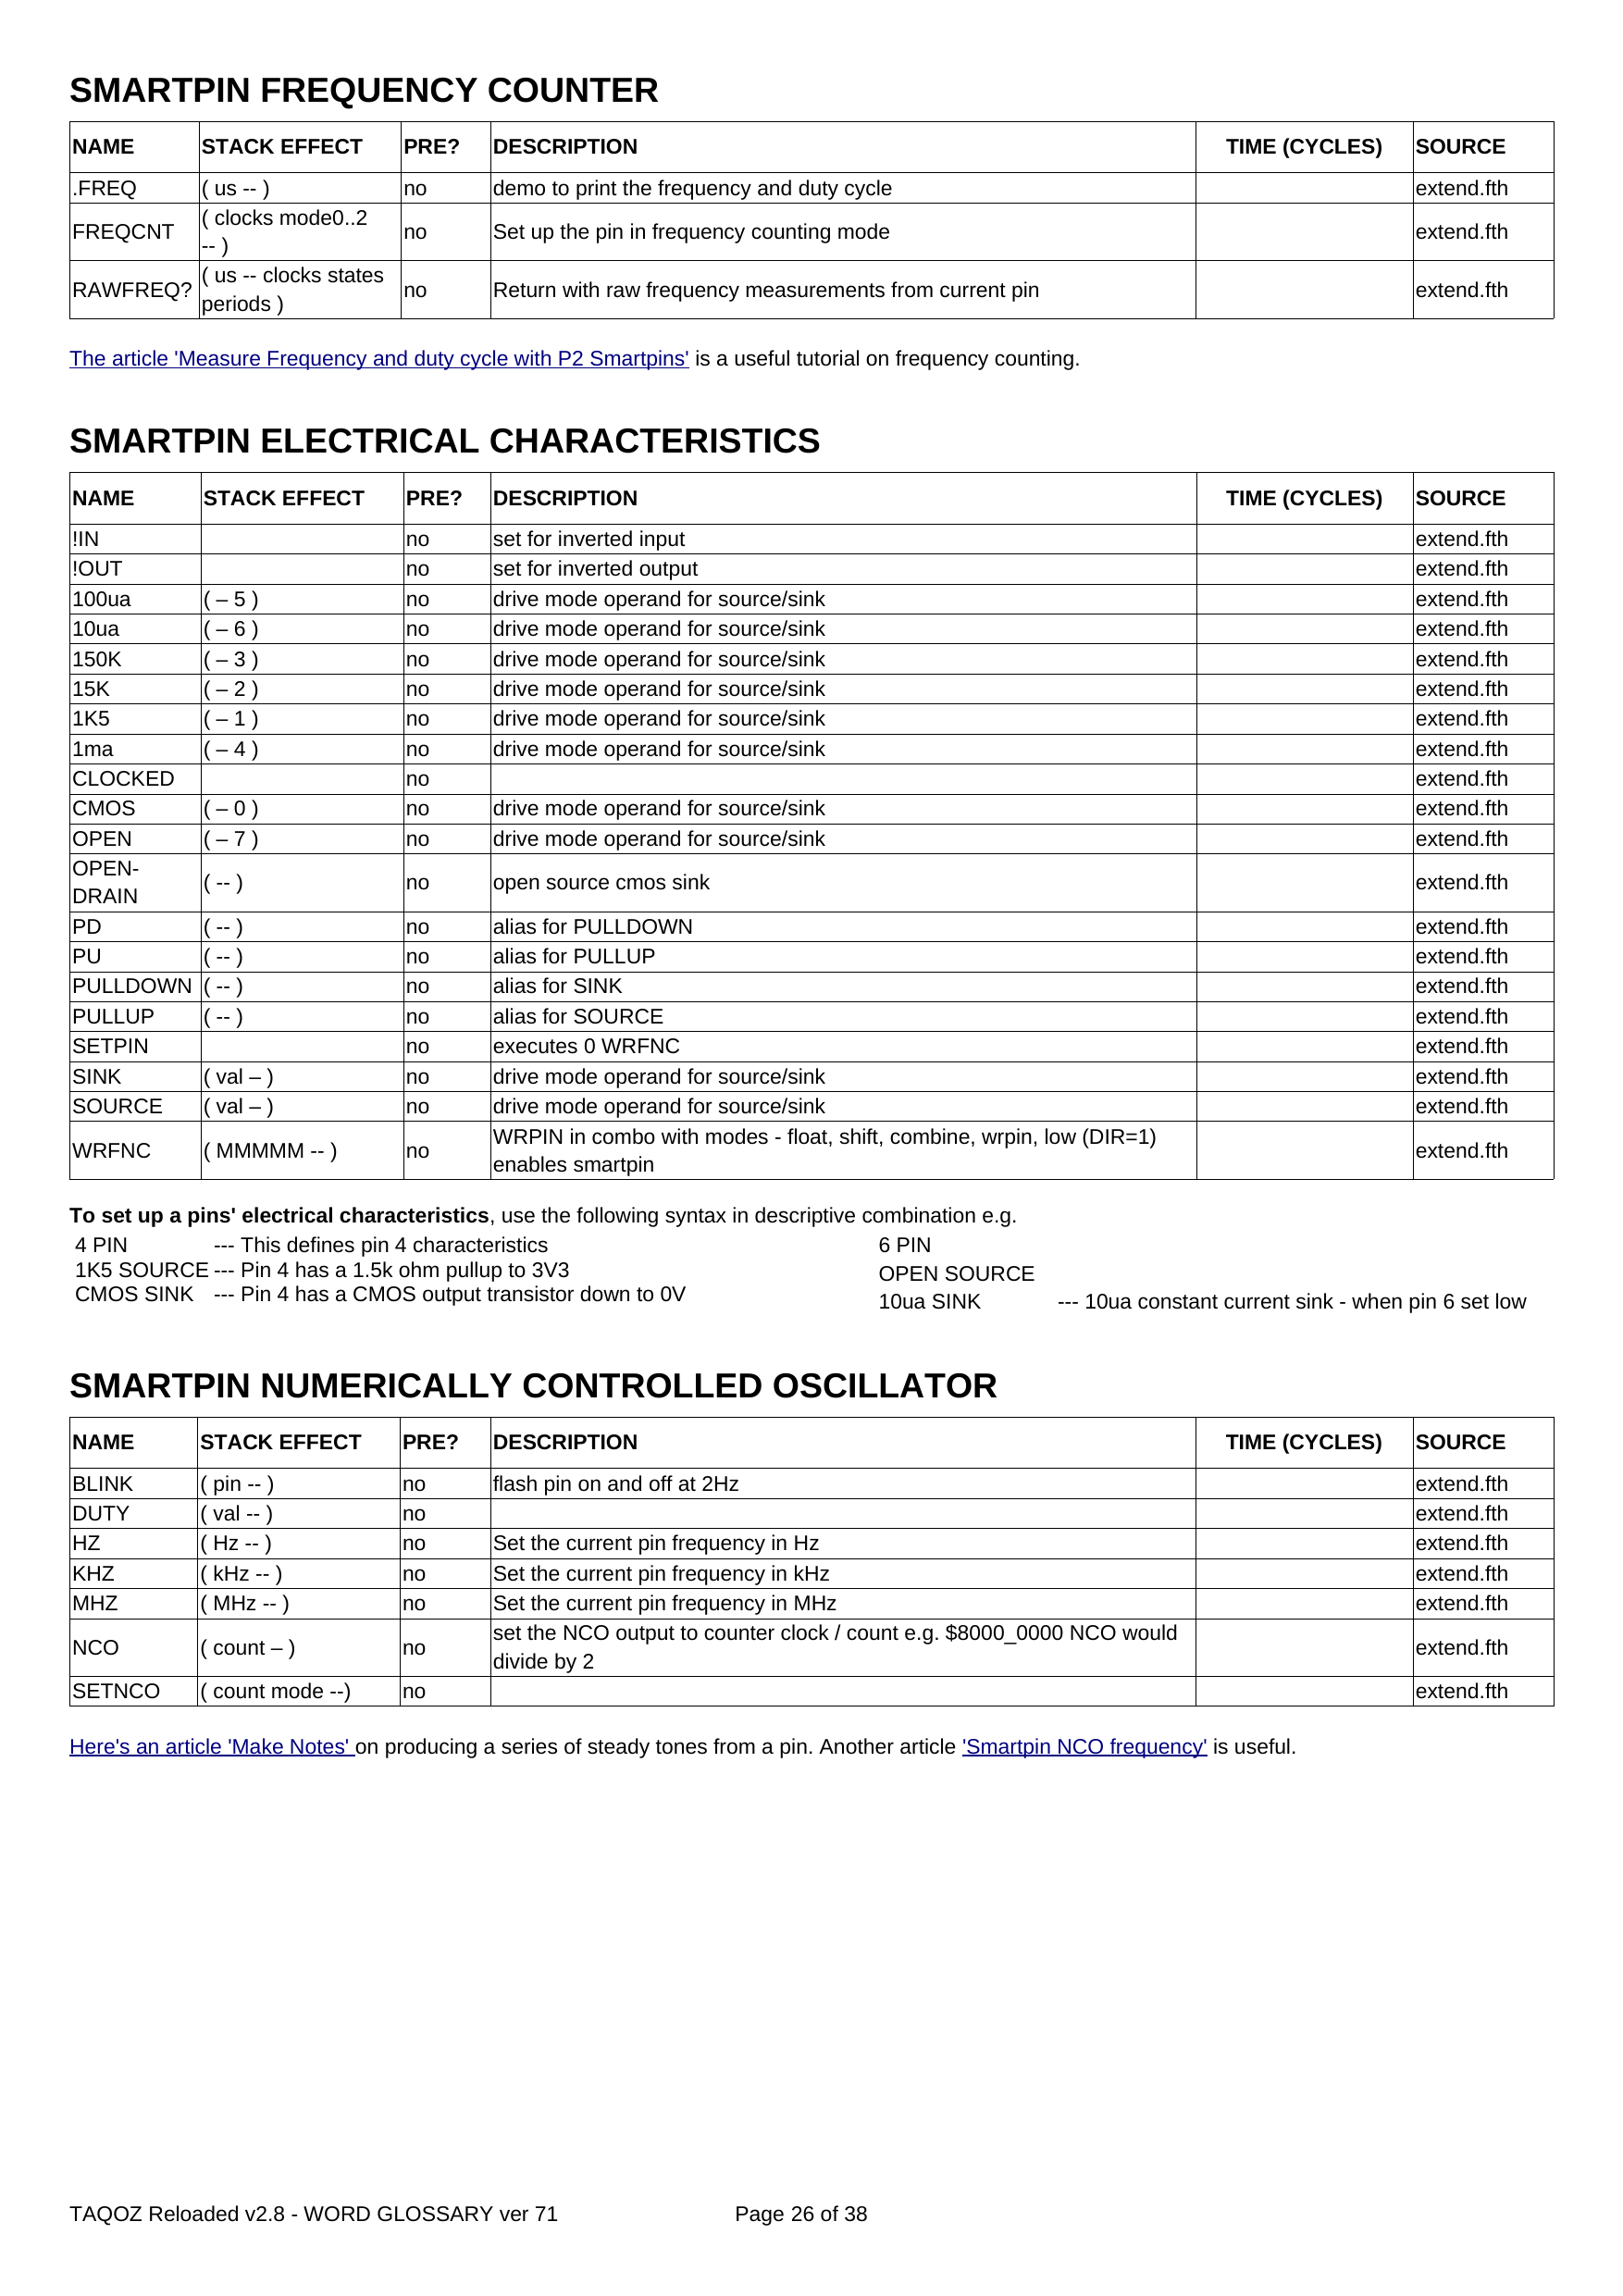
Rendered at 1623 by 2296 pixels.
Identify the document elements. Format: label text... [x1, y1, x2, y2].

table_cell ( clocks mode0..2 -- ) [200, 204, 401, 260]
table_cell no [404, 554, 490, 584]
table_cell no [404, 1032, 490, 1061]
table_header TIME (CYCLES) [1197, 473, 1413, 524]
table_cell 150K [70, 644, 201, 674]
table_header SOURCE [1414, 473, 1554, 524]
table_cell extend.fth [1414, 1002, 1554, 1031]
table_cell CMOS [70, 795, 201, 824]
table_cell ( -- ) [202, 912, 403, 941]
table_cell SOURCE [70, 1092, 201, 1121]
table_cell [1197, 854, 1413, 912]
table_cell MHZ [70, 1589, 197, 1618]
table_cell ( us -- ) [200, 173, 401, 203]
table_cell ( – 5 ) [202, 585, 403, 614]
table_header 4 PIN --- This defines pin 4 characteristics 1K5 SOURCE --- Pin 4 has a 1.5k ohm pullup to 3V3 CMOS SINK --- Pin 4 has a CMOS output transistor down to 0V [69, 1228, 873, 1319]
table_header SOURCE [1414, 122, 1554, 172]
table_cell [491, 1499, 1196, 1528]
table_cell extend.fth [1414, 825, 1554, 853]
table_cell no [401, 1559, 490, 1588]
table_cell ( us -- clocks states periods ) [200, 261, 401, 318]
table_cell drive mode operand for source/sink [491, 1062, 1196, 1091]
table_cell no [404, 1002, 490, 1031]
table_cell no [401, 1529, 490, 1558]
table_cell drive mode operand for source/sink [491, 585, 1196, 614]
table_cell alias for PULLUP [491, 942, 1196, 971]
table_cell flash pin on and off at 2Hz [491, 1469, 1196, 1498]
table_cell [1197, 1062, 1413, 1091]
table_cell [1197, 795, 1413, 824]
table_header NAME [70, 122, 199, 172]
table_cell ( MHz -- ) [198, 1589, 400, 1618]
table_cell no [404, 973, 490, 1001]
table_cell 1K5 [70, 704, 201, 734]
table_cell ( pin -- ) [198, 1469, 400, 1498]
table_cell [1196, 173, 1413, 203]
table_cell Return with raw frequency measurements from current pin [491, 261, 1196, 318]
table_cell ( count mode --) [198, 1677, 400, 1706]
table_cell ( val -- ) [198, 1499, 400, 1528]
table_cell [202, 764, 403, 793]
table_cell ( – 6 ) [202, 614, 403, 643]
table_cell [1197, 825, 1413, 853]
table_cell ( – 0 ) [202, 795, 403, 824]
table_cell 1ma [70, 735, 201, 763]
table_cell drive mode operand for source/sink [491, 614, 1196, 643]
table_cell no [404, 614, 490, 643]
table_cell extend.fth [1414, 1122, 1554, 1179]
table_cell ( -- ) [202, 1002, 403, 1031]
table_cell [1197, 1032, 1413, 1061]
table_cell no [404, 1092, 490, 1121]
table_cell extend.fth [1414, 261, 1554, 318]
table_cell [1196, 204, 1413, 260]
table_cell [1196, 1499, 1413, 1528]
table_cell ( -- ) [202, 973, 403, 1001]
table_cell extend.fth [1414, 1559, 1554, 1588]
table_cell [1197, 704, 1413, 734]
table_cell extend.fth [1414, 764, 1554, 793]
table_cell [1197, 1002, 1413, 1031]
table_cell OPEN [70, 825, 201, 853]
table_cell ( count – ) [198, 1620, 400, 1676]
table_cell extend.fth [1414, 1529, 1554, 1558]
table_cell drive mode operand for source/sink [491, 675, 1196, 703]
table_cell open source cmos sink [491, 854, 1196, 912]
table_header NAME [70, 473, 201, 524]
table_cell no [401, 1469, 490, 1498]
table_header DESCRIPTION [491, 122, 1196, 172]
table_cell ( – 1 ) [202, 704, 403, 734]
table_cell no [401, 1499, 490, 1528]
table_cell extend.fth [1414, 204, 1554, 260]
table_cell drive mode operand for source/sink [491, 825, 1196, 853]
table_cell [1197, 525, 1413, 553]
table_cell extend.fth [1414, 173, 1554, 203]
table_header DESCRIPTION [491, 473, 1196, 524]
table_cell extend.fth [1414, 704, 1554, 734]
table_cell PULLDOWN [70, 973, 201, 1001]
table_cell FREQCNT [70, 204, 199, 260]
table_cell no [404, 525, 490, 553]
table_cell ( Hz -- ) [198, 1529, 400, 1558]
table_header 6 PIN OPEN SOURCE 10ua SINK --- 10ua constant current sink - when pin 6 set low [873, 1228, 1554, 1319]
table_cell SINK [70, 1062, 201, 1091]
table_cell set for inverted output [491, 554, 1196, 584]
table_cell drive mode operand for source/sink [491, 704, 1196, 734]
table_cell extend.fth [1414, 644, 1554, 674]
table_cell [1197, 1122, 1413, 1179]
table_cell [1197, 973, 1413, 1001]
table_cell 100ua [70, 585, 201, 614]
table_cell extend.fth [1414, 614, 1554, 643]
table_header STACK EFFECT [202, 473, 403, 524]
table_cell [1197, 585, 1413, 614]
table_cell no [404, 644, 490, 674]
table_cell [1197, 912, 1413, 941]
table_cell Set the current pin frequency in MHz [491, 1589, 1196, 1618]
table_cell [1197, 942, 1413, 971]
table_cell ( val – ) [202, 1092, 403, 1121]
table_cell no [404, 795, 490, 824]
table_cell no [404, 825, 490, 853]
table_cell [491, 764, 1196, 793]
table_cell HZ [70, 1529, 197, 1558]
table_cell no [404, 764, 490, 793]
table_cell alias for SINK [491, 973, 1196, 1001]
table_cell alias for PULLDOWN [491, 912, 1196, 941]
table_cell NCO [70, 1620, 197, 1676]
table_cell no [404, 585, 490, 614]
table_cell [1197, 554, 1413, 584]
table_cell Set the current pin frequency in kHz [491, 1559, 1196, 1588]
table_cell extend.fth [1414, 735, 1554, 763]
table_cell extend.fth [1414, 795, 1554, 824]
table_header SOURCE [1414, 1418, 1554, 1468]
table_cell alias for SOURCE [491, 1002, 1196, 1031]
table_cell extend.fth [1414, 912, 1554, 941]
subtitle SMARTPIN NUMERICALLY CONTROLLED OSCILLATOR [69, 1365, 1554, 1405]
table_cell DUTY [70, 1499, 197, 1528]
table_cell BLINK [70, 1469, 197, 1498]
table_header PRE? [401, 1418, 490, 1468]
table_cell extend.fth [1414, 1092, 1554, 1121]
table_cell ( val – ) [202, 1062, 403, 1091]
table_cell ( – 2 ) [202, 675, 403, 703]
table_cell SETNCO [70, 1677, 197, 1706]
table_cell no [404, 704, 490, 734]
table_cell [1196, 1677, 1413, 1706]
table_cell !IN [70, 525, 201, 553]
table_cell extend.fth [1414, 1677, 1554, 1706]
table_cell Set up the pin in frequency counting mode [491, 204, 1196, 260]
table_cell ( – 3 ) [202, 644, 403, 674]
table_cell no [404, 735, 490, 763]
table_cell extend.fth [1414, 1499, 1554, 1528]
table_cell [1196, 1469, 1413, 1498]
table_cell extend.fth [1414, 1062, 1554, 1091]
table_header TIME (CYCLES) [1196, 122, 1413, 172]
table_cell ( – 7 ) [202, 825, 403, 853]
table_cell RAWFREQ? [70, 261, 199, 318]
table_header PRE? [402, 122, 490, 172]
table_cell ( kHz -- ) [198, 1559, 400, 1588]
table_cell PU [70, 942, 201, 971]
table_cell [202, 525, 403, 553]
table_cell !OUT [70, 554, 201, 584]
subtitle SMARTPIN ELECTRICAL CHARACTERISTICS [69, 420, 1554, 460]
table_cell ( -- ) [202, 854, 403, 912]
text The article 'Measure Frequency and duty cycle with P2 Smartpins' is a useful tutorial on frequency counting. [69, 346, 1554, 371]
table_cell no [404, 1062, 490, 1091]
table_cell drive mode operand for source/sink [491, 795, 1196, 824]
table_cell ( – 4 ) [202, 735, 403, 763]
table_cell CLOCKED [70, 764, 201, 793]
table_cell WRPIN in combo with modes - float, shift, combine, wrpin, low (DIR=1) enables smartpin [491, 1122, 1196, 1179]
table_cell no [402, 204, 490, 260]
table_cell no [401, 1620, 490, 1676]
table_cell Set the current pin frequency in Hz [491, 1529, 1196, 1558]
table_cell extend.fth [1414, 942, 1554, 971]
table_cell no [401, 1677, 490, 1706]
table_cell drive mode operand for source/sink [491, 644, 1196, 674]
table_cell .FREQ [70, 173, 199, 203]
text To set up a pins' electrical characteristics, use the following syntax in descriptive combination e.g. [69, 1203, 1554, 1228]
table_cell PD [70, 912, 201, 941]
table_cell drive mode operand for source/sink [491, 1092, 1196, 1121]
table_cell extend.fth [1414, 525, 1554, 553]
table_cell set the NCO output to counter clock / count e.g. $8000_0000 NCO would divide by 2 [491, 1620, 1196, 1676]
table_header STACK EFFECT [198, 1418, 400, 1468]
table_cell no [401, 1589, 490, 1618]
table_cell [1197, 675, 1413, 703]
table_header STACK EFFECT [200, 122, 401, 172]
table_cell SETPIN [70, 1032, 201, 1061]
table_cell extend.fth [1414, 1589, 1554, 1618]
table_cell ( -- ) [202, 942, 403, 971]
table_cell OPEN-DRAIN [70, 854, 201, 912]
text Here's an article 'Make Notes' on producing a series of steady tones from a pin. Another article 'Smartpin NCO frequency' is useful. [69, 1734, 1554, 1758]
table_cell [1197, 644, 1413, 674]
table_cell extend.fth [1414, 854, 1554, 912]
table_cell no [404, 942, 490, 971]
subtitle SMARTPIN FREQUENCY COUNTER [69, 69, 1554, 109]
table_cell no [404, 854, 490, 912]
table_cell no [402, 173, 490, 203]
table_header TIME (CYCLES) [1196, 1418, 1413, 1468]
table_cell [202, 554, 403, 584]
table_cell WRFNC [70, 1122, 201, 1179]
table_cell [1197, 614, 1413, 643]
table_cell [1197, 1092, 1413, 1121]
table_cell extend.fth [1414, 1620, 1554, 1676]
table_cell drive mode operand for source/sink [491, 735, 1196, 763]
table_cell KHZ [70, 1559, 197, 1588]
table_cell no [402, 261, 490, 318]
table_cell [1196, 1529, 1413, 1558]
table_cell 15K [70, 675, 201, 703]
table_cell [1196, 1620, 1413, 1676]
table_cell [1197, 764, 1413, 793]
table_cell no [404, 912, 490, 941]
table_cell extend.fth [1414, 585, 1554, 614]
table_cell executes 0 WRFNC [491, 1032, 1196, 1061]
table_cell no [404, 675, 490, 703]
table_header PRE? [404, 473, 490, 524]
table_cell PULLUP [70, 1002, 201, 1031]
table_cell extend.fth [1414, 554, 1554, 584]
table_cell [202, 1032, 403, 1061]
table_cell extend.fth [1414, 675, 1554, 703]
table_cell [1196, 261, 1413, 318]
table_cell 10ua [70, 614, 201, 643]
table_cell [1196, 1589, 1413, 1618]
table_header DESCRIPTION [491, 1418, 1196, 1468]
table_cell extend.fth [1414, 973, 1554, 1001]
table_cell [1196, 1559, 1413, 1588]
table_cell extend.fth [1414, 1469, 1554, 1498]
table_cell [1197, 735, 1413, 763]
table_cell extend.fth [1414, 1032, 1554, 1061]
table_cell demo to print the frequency and duty cycle [491, 173, 1196, 203]
table_header NAME [70, 1418, 197, 1468]
table_cell no [404, 1122, 490, 1179]
table_cell ( MMMMM -- ) [202, 1122, 403, 1179]
table_cell [491, 1677, 1196, 1706]
table_cell set for inverted input [491, 525, 1196, 553]
